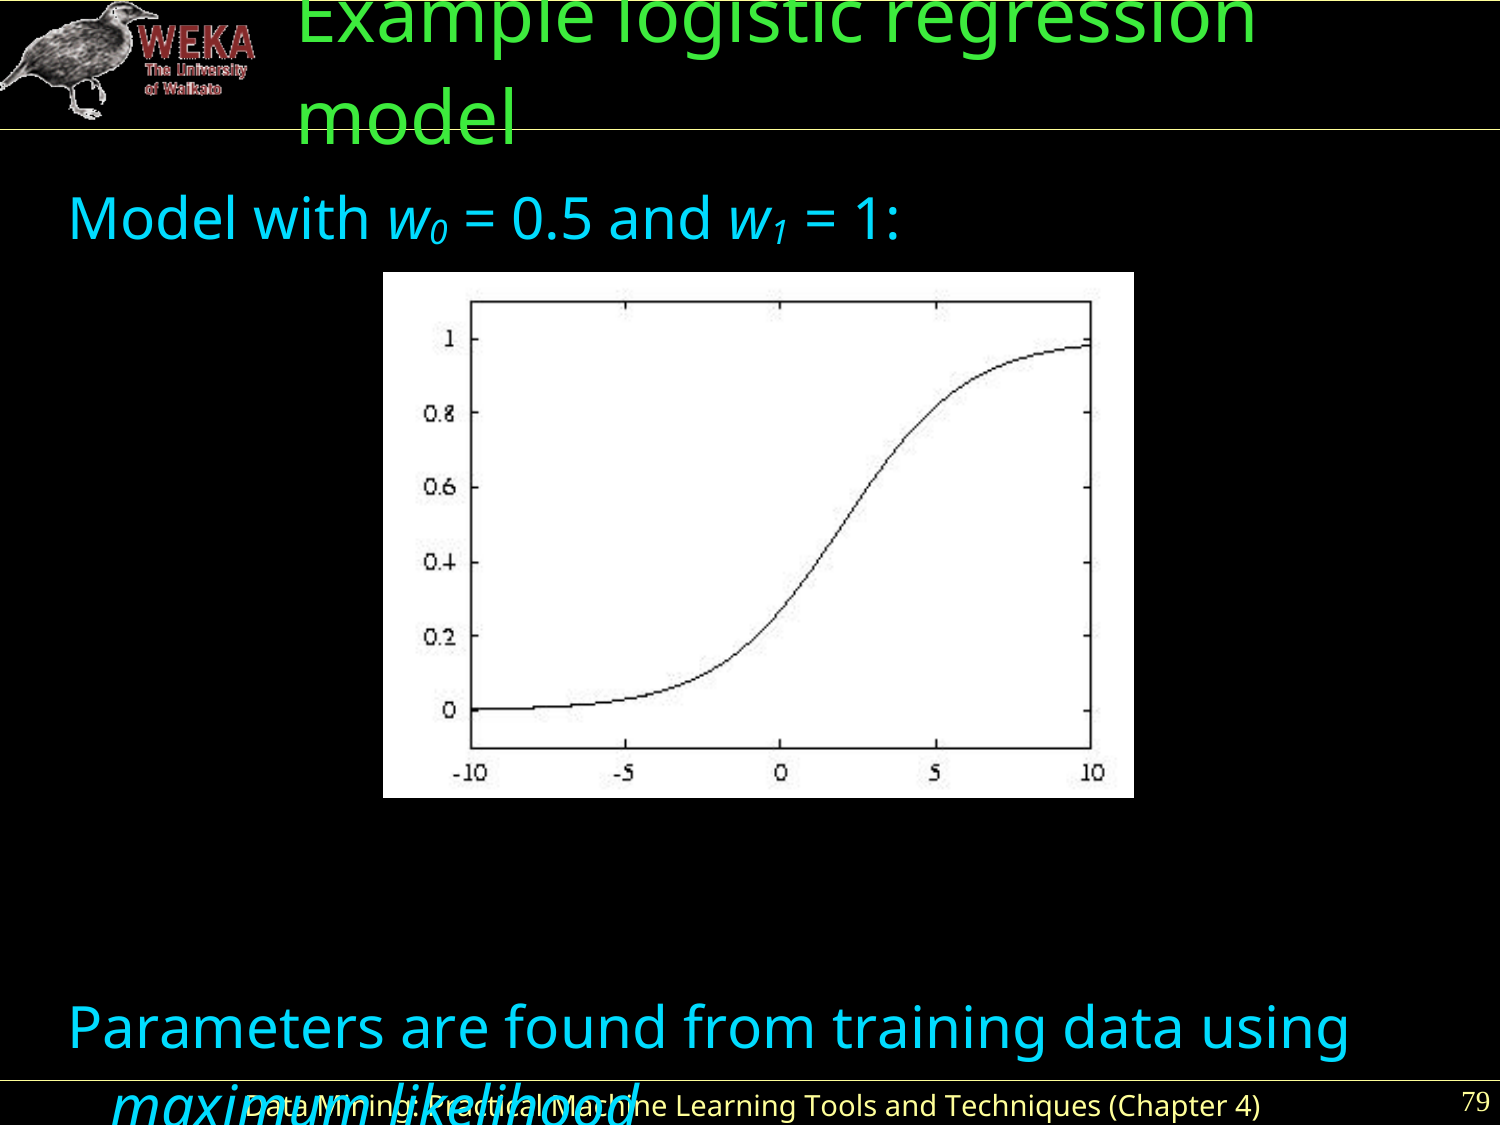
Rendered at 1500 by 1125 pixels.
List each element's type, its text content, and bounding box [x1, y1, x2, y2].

list Model with w0 = 0.5 and w1 = 1: Parameters are found from training data using maximum likelihood [67, 177, 1418, 1093]
title Example logistic regression model [295, 0, 1486, 159]
picture [383, 272, 1134, 798]
picture [0, 1, 266, 129]
